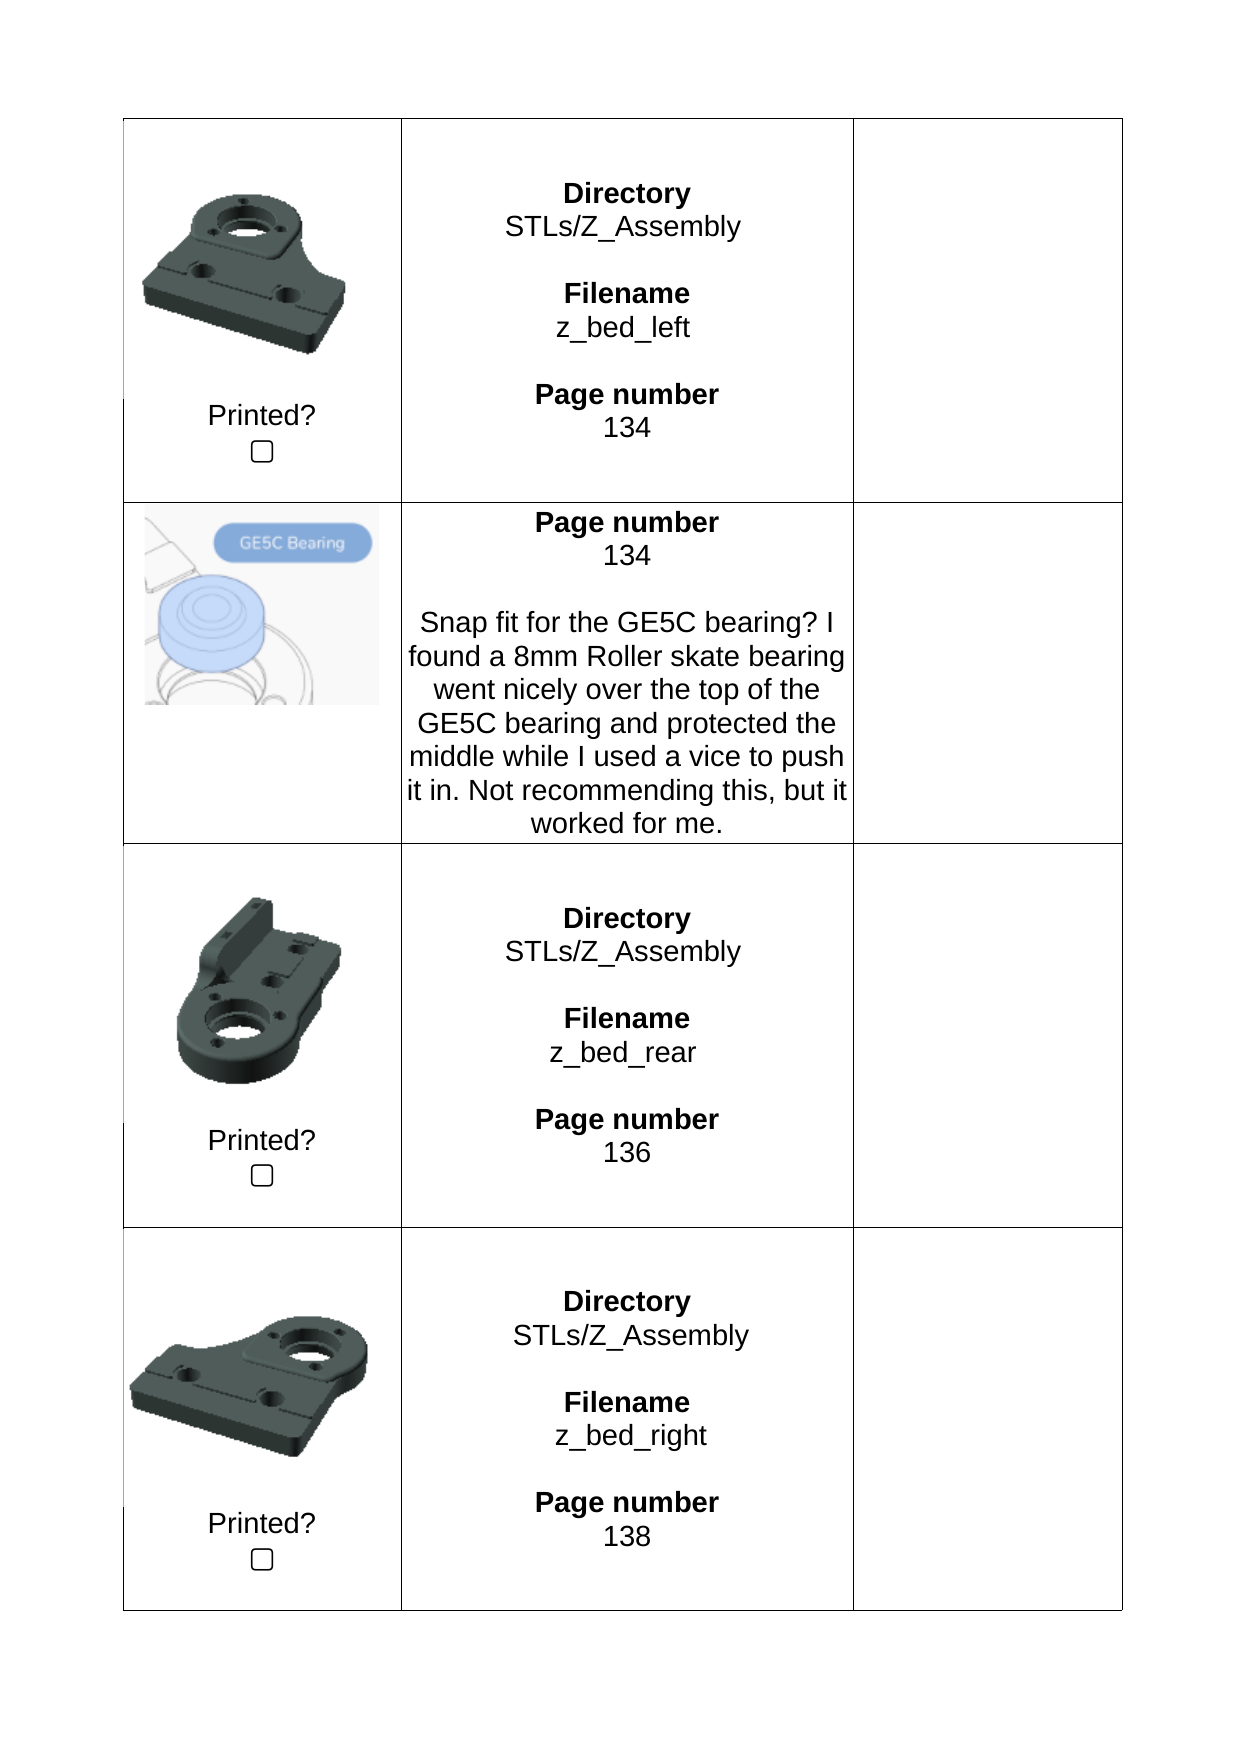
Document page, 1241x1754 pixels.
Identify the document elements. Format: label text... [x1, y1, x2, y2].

table_cell Directory STLs/Z_Assembly Filename z_bed_left Page number 134 [402, 119, 853, 502]
table_cell [854, 844, 1122, 1227]
table_cell Printed? ▢ [124, 399, 401, 502]
table_cell Page number 134 Snap fit for the GE5C bearing? I found a 8mm Roller skate bearing went nicely over the top of the GE5C bearing and protected the middle while I used a vice to push it in. Not recommending this, but it worked for me. [402, 503, 853, 843]
picture [123, 846, 401, 1123]
table_cell Directory STLs/Z_Assembly Filename z_bed_right Page number 138 [402, 1228, 853, 1610]
table_cell [854, 119, 1122, 502]
table_cell [854, 503, 1122, 843]
table_cell [124, 503, 401, 843]
picture [123, 121, 401, 399]
picture [123, 1229, 401, 1507]
table_cell Directory STLs/Z_Assembly Filename z_bed_rear Page number 136 [402, 844, 853, 1227]
table_cell [854, 1228, 1122, 1610]
picture [144, 504, 379, 705]
table_cell Printed? ▢ [124, 1123, 401, 1227]
table_cell Printed? ▢ [124, 1507, 401, 1610]
